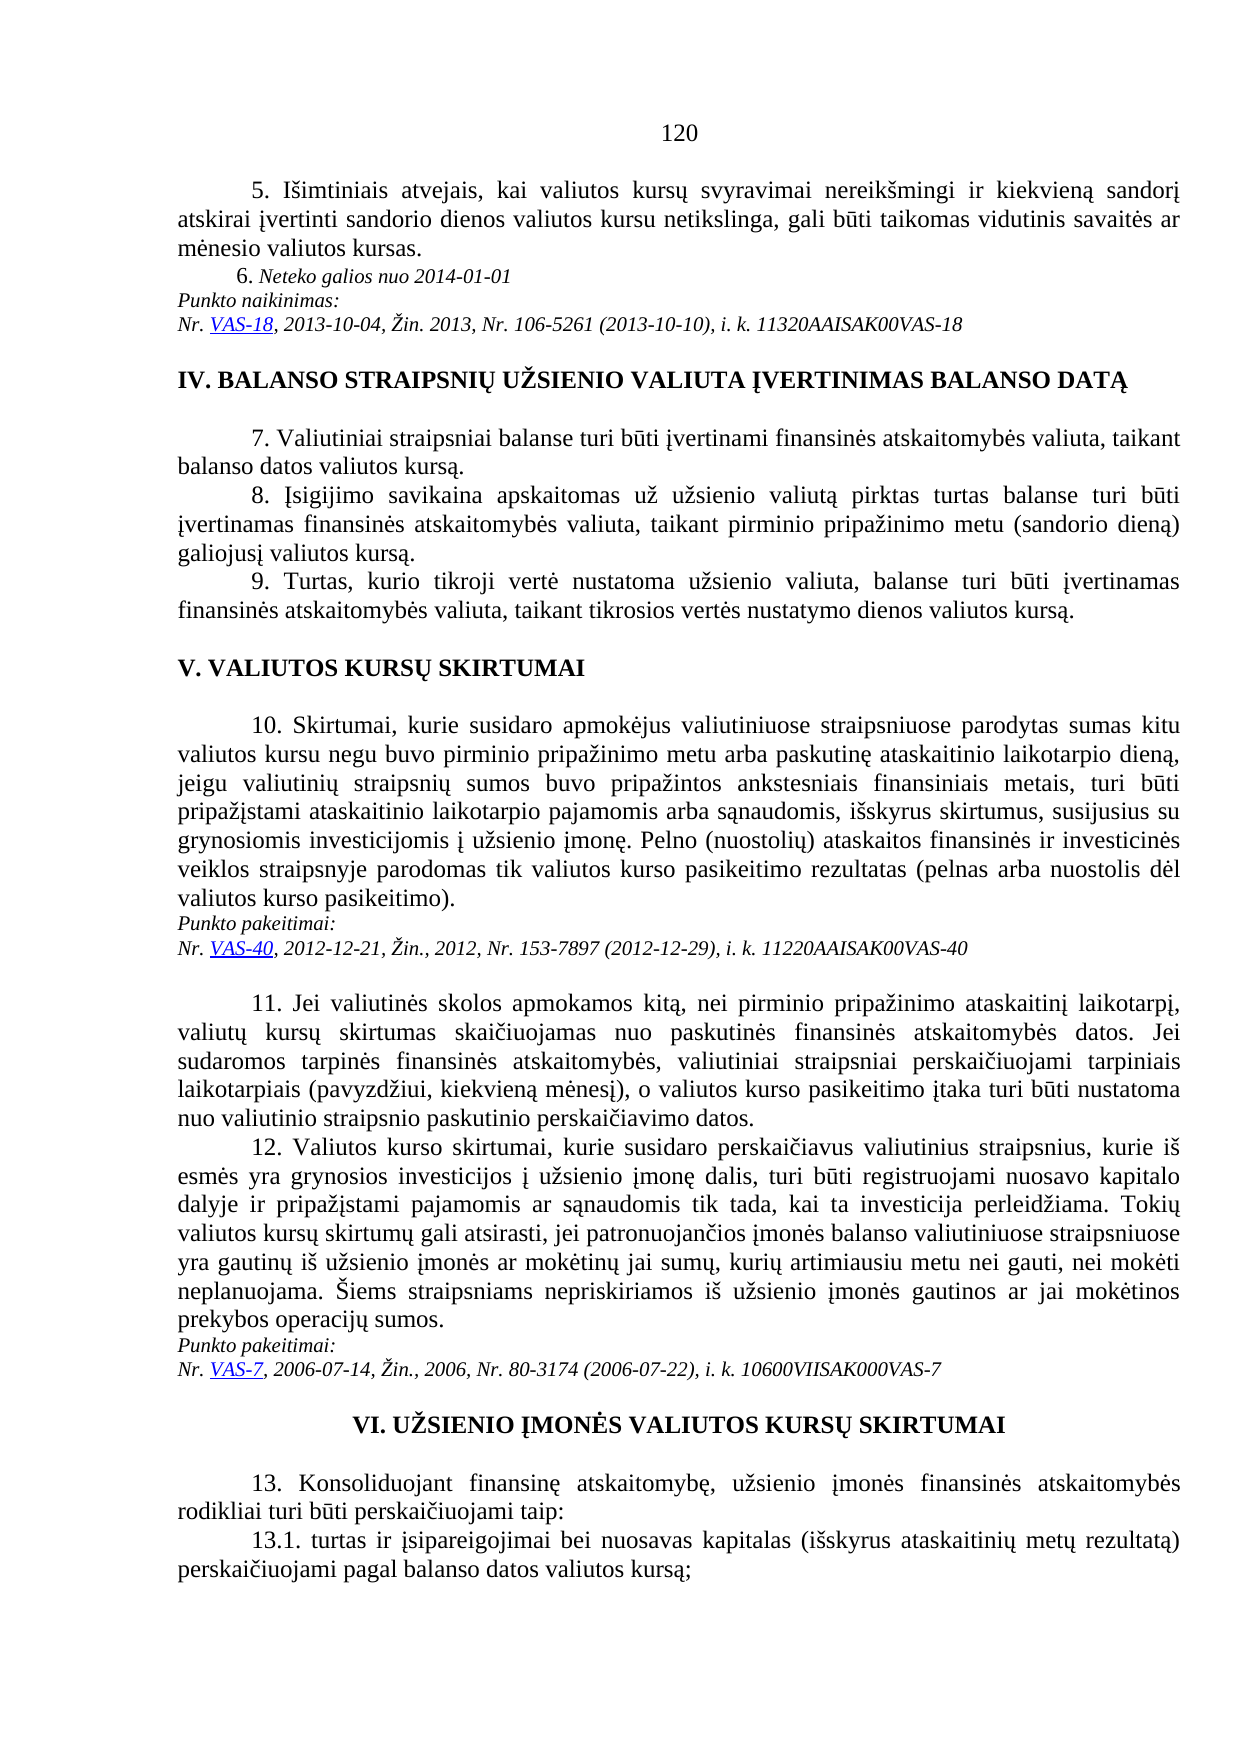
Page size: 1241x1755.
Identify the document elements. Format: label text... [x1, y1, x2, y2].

text Nr. VAS-18, 2013-10-04, Žin. 2013, Nr. 106-5261 (2013-10-10), i. k. 11320AAISAK00VAS-18 [177, 312, 1181, 336]
text 5. Išimtiniais atvejais, kai valiutos kursų svyravimai nereikšmingi ir kiekvieną sandorį atskirai įvertinti sandorio dienos valiutos kursu netikslinga, gali būti taikomas vidutinis savaitės ar mėnesio valiutos kursas. [177, 176, 1181, 262]
text 7. Valiutiniai straipsniai balanse turi būti įvertinami finansinės atskaitomybės valiuta, taikant balanso datos valiutos kursą. [177, 423, 1181, 480]
text 13.1. turtas ir įsipareigojimai bei nuosavas kapitalas (išskyrus ataskaitinių metų rezultatą) perskaičiuojami pagal balanso datos valiutos kursą; [177, 1525, 1181, 1583]
text Punkto pakeitimai: [177, 1333, 1181, 1357]
text 13. Konsoliduojant finansinę atskaitomybę, užsienio įmonės finansinės atskaitomybės rodikliai turi būti perskaičiuojami taip: [177, 1468, 1181, 1525]
text 10. Skirtumai, kurie susidaro apmokėjus valiutiniuose straipsniuose parodytas sumas kitu valiutos kursu negu buvo pirminio pripažinimo metu arba paskutinę ataskaitinio laikotarpio dieną, jeigu valiutinių straipsnių sumos buvo pripažintos ankstesniais finansiniais metais, turi būti pripažįstami ataskaitinio laikotarpio pajamomis arba sąnaudomis, išskyrus skirtumus, susijusius su grynosiomis investicijomis į užsienio įmonę. Pelno (nuostolių) ataskaitos finansinės ir investicinės veiklos straipsnyje parodomas tik valiutos kurso pasikeitimo rezultatas (pelnas arba nuostolis dėl valiutos kurso pasikeitimo). [177, 710, 1181, 911]
text Punkto pakeitimai: [177, 911, 1181, 935]
text 12. Valiutos kurso skirtumai, kurie susidaro perskaičiavus valiutinius straipsnius, kurie iš esmės yra grynosios investicijos į užsienio įmonę dalis, turi būti registruojami nuosavo kapitalo dalyje ir pripažįstami pajamomis ar sąnaudomis tik tada, kai ta investicija perleidžiama. Tokių valiutos kursų skirtumų gali atsirasti, jei patronuojančios įmonės balanso valiutiniuose straipsniuose yra gautinų iš užsienio įmonės ar mokėtinų jai sumų, kurių artimiausiu metu nei gauti, nei mokėti neplanuojama. Šiems straipsniams nepriskiriamos iš užsienio įmonės gautinos ar jai mokėtinos prekybos operacijų sumos. [177, 1132, 1181, 1333]
text IV. BALANSO STRAIPSNIŲ UŽSIENIO VALIUTA ĮVERTINIMAS BALANSO DATĄ [177, 365, 1181, 394]
text 8. Įsigijimo savikaina apskaitomas už užsienio valiutą pirktas turtas balanse turi būti įvertinamas finansinės atskaitomybės valiuta, taikant pirminio pripažinimo metu (sandorio dieną) galiojusį valiutos kursą. [177, 480, 1181, 566]
text VI. UŽSIENIO ĮMONĖS VALIUTOS KURSŲ SKIRTUMAI [177, 1410, 1181, 1439]
text V. VALIUTOS KURSŲ SKIRTUMAI [177, 653, 1181, 681]
text 9. Turtas, kurio tikroji vertė nustatoma užsienio valiuta, balanse turi būti įvertinamas finansinės atskaitomybės valiuta, taikant tikrosios vertės nustatymo dienos valiutos kursą. [177, 566, 1181, 624]
text Punkto naikinimas: [177, 288, 1181, 312]
text Nr. VAS-7, 2006-07-14, Žin., 2006, Nr. 80-3174 (2006-07-22), i. k. 10600VIISAK000VAS-7 [177, 1357, 1181, 1381]
text 11. Jei valiutinės skolos apmokamos kitą, nei pirminio pripažinimo ataskaitinį laikotarpį, valiutų kursų skirtumas skaičiuojamas nuo paskutinės finansinės atskaitomybės datos. Jei sudaromos tarpinės finansinės atskaitomybės, valiutiniai straipsniai perskaičiuojami tarpiniais laikotarpiais (pavyzdžiui, kiekvieną mėnesį), o valiutos kurso pasikeitimo įtaka turi būti nustatoma nuo valiutinio straipsnio paskutinio perskaičiavimo datos. [177, 988, 1181, 1132]
text Nr. VAS-40, 2012-12-21, Žin., 2012, Nr. 153-7897 (2012-12-29), i. k. 11220AAISAK00VAS-40 [177, 935, 1181, 959]
text 6. Neteko galios nuo 2014-01-01 [177, 262, 1181, 288]
